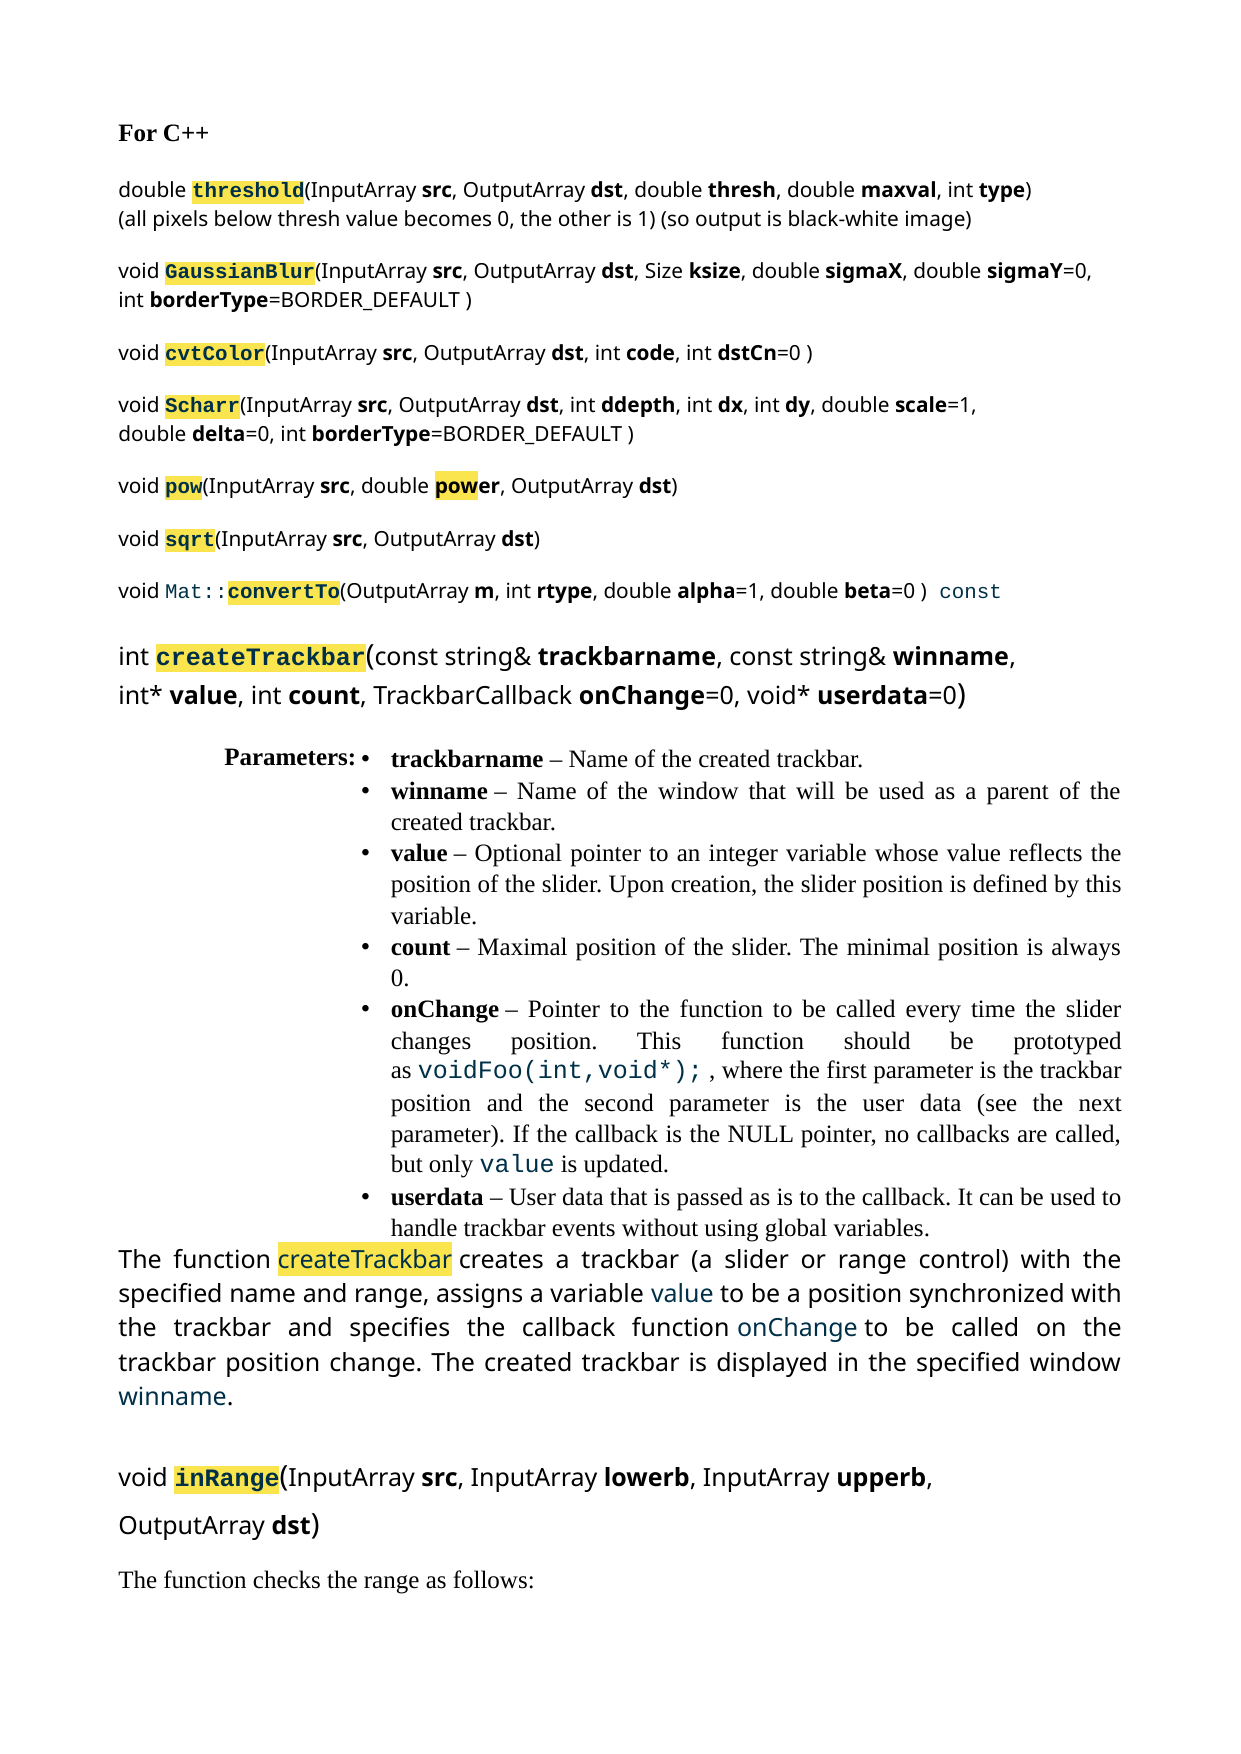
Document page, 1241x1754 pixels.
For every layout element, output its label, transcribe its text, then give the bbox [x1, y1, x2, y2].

text void cvtColor(InputArray src, OutputArray dst, int code, int dstCn=0 ) [118, 338, 1122, 366]
text int createTrackbar(const string& trackbarname, const string& winname, int* value, int count, TrackbarCallback onChange=0, void* userdata=0) [118, 634, 1122, 713]
text double threshold(InputArray src, OutputArray dst, double thresh, double maxval, int type) [118, 176, 1122, 204]
table_header Parameters: [224, 742, 361, 1242]
text void Scharr(InputArray src, OutputArray dst, int ddepth, int dx, int dy, double scale=1, double delta=0, int borderType=BORDER_DEFAULT ) [118, 390, 1122, 447]
text (all pixels below thresh value becomes 0, the other is 1) (so output is black-white image) [118, 204, 1122, 233]
text The function checks the range as follows: [118, 1565, 1122, 1594]
text void GaussianBlur(InputArray src, OutputArray dst, Size ksize, double sigmaX, double sigmaY=0, int borderType=BORDER_DEFAULT ) [118, 257, 1122, 314]
text For C++ [118, 118, 1122, 147]
text void inRange(InputArray src, InputArray lowerb, InputArray upperb, OutputArray dst) [118, 1456, 1122, 1543]
text void pow(InputArray src, double power, OutputArray dst) [118, 471, 1122, 500]
text void sqrt(InputArray src, OutputArray dst) [118, 524, 1122, 552]
text void Mat::convertTo(OutputArray m, int rtype, double alpha=1, double beta=0 ) const [118, 577, 1122, 605]
table_header trackbarname – Name of the created trackbar. winname – Name of the window that will be used as a parent of the created trackbar. value – Optional pointer to an integer variable whose value reflects the position of the slider. Upon creation, the slider position is defined by this variable. count – Maximal position of the slider. The minimal position is always 0. onChange – Pointer to the function to be called every time the slider changes position. This function should be prototyped as voidFoo(int,void*); , where the first parameter is the trackbar position and the second parameter is the user data (see the next parameter). If the callback is the NULL pointer, no callbacks are called, but only value is updated. userdata – User data that is passed as is to the callback. It can be used to handle trackbar events without using global variables. [361, 742, 1122, 1242]
text The function createTrackbar creates a trackbar (a slider or range control) with the specified name and range, assigns a variable value to be a position synchronized with the trackbar and specifies the callback function onChange to be called on the trackbar position change. The created trackbar is displayed in the specified window winname. [118, 1242, 1122, 1412]
